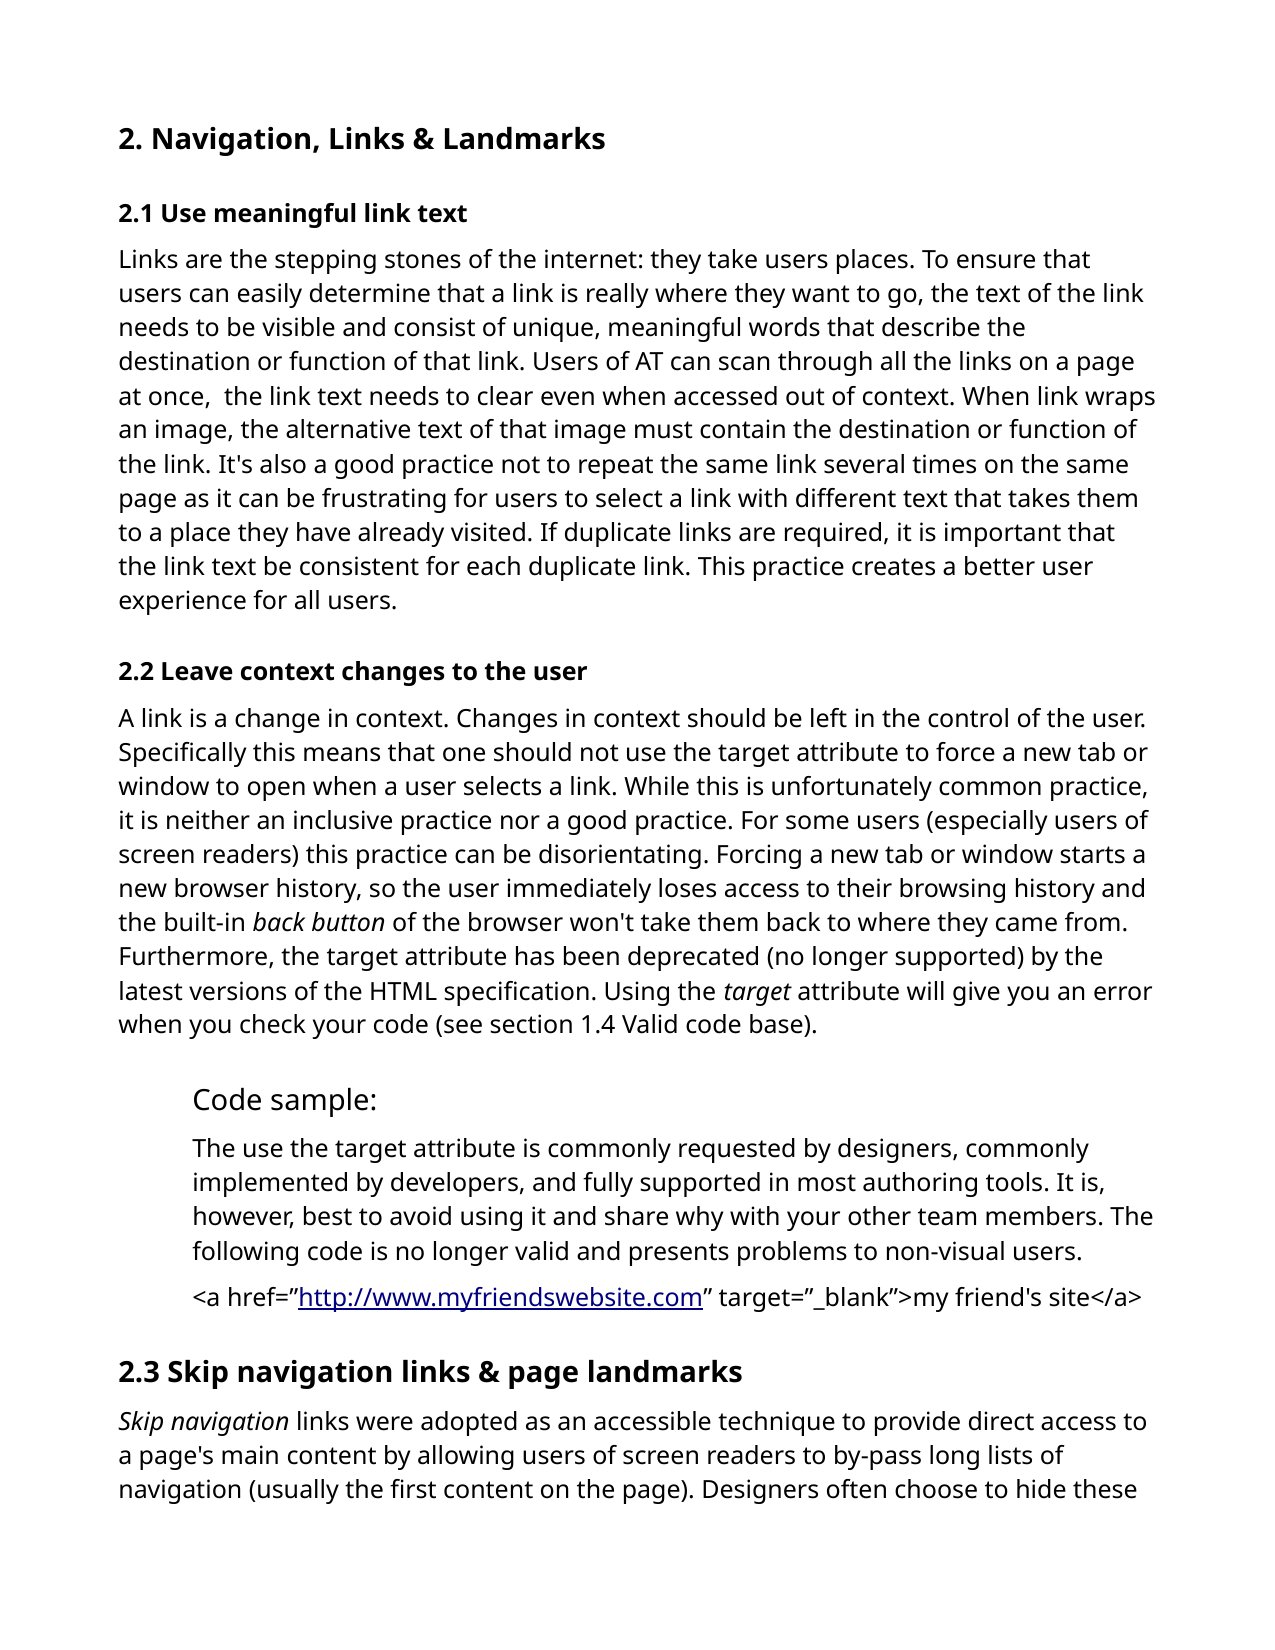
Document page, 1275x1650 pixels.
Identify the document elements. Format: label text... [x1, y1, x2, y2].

text A link is a change in context. Changes in context should be left in the control of the user. Specifically this means that one should not use the target attribute to force a new tab or window to open when a user selects a link. While this is unfortunately common practice, it is neither an inclusive practice nor a good practice. For some users (especially users of screen readers) this practice can be disorientating. Forcing a new tab or window starts a new browser history, so the user immediately loses access to their browsing history and the built-in back button of the browser won't take them back to where they came from. Furthermore, the target attribute has been deprecated (no longer supported) by the latest versions of the HTML specification. Using the target attribute will give you an error when you check your code (see section 1.4 Valid code base). [118, 701, 1157, 1041]
text Links are the stepping stones of the internet: they take users places. To ensure that users can easily determine that a link is really where they want to go, the text of the link needs to be visible and consist of unique, meaningful words that describe the destination or function of that link. Users of AT can scan through all the links on a page at once, the link text needs to clear even when accessed out of context. When link wraps an image, the alternative text of that image must contain the destination or function of the link. It's also a good practice not to repeat the same link several times on the same page as it can be frustrating for users to select a link with different text that takes them to a place they have already visited. If duplicate links are required, it is important that the link text be consistent for each duplicate link. This practice creates a better user experience for all users. [118, 242, 1157, 617]
text <a href=”http://www.myfriendswebsite.com” target=”_blank”>my friend's site</a> [192, 1280, 1157, 1314]
subtitle 2.3 Skip navigation links & page landmarks [118, 1351, 1157, 1391]
subtitle 2. Navigation, Links & Landmarks [118, 118, 1157, 158]
text The use the target attribute is commonly requested by designers, commonly implemented by developers, and fully supported in most authoring tools. It is, however, best to avoid using it and share why with your other team members. The following code is no longer valid and presents problems to non-visual users. [192, 1131, 1157, 1267]
subtitle 2.1 Use meaningful link text [118, 195, 1157, 229]
subtitle Code sample: [192, 1079, 1157, 1118]
subtitle 2.2 Leave context changes to the user [118, 654, 1157, 688]
text Skip navigation links were adopted as an accessible technique to provide direct access to a page's main content by allowing users of screen readers to by-pass long lists of navigation (usually the first content on the page). Designers often choose to hide these [118, 1403, 1157, 1506]
